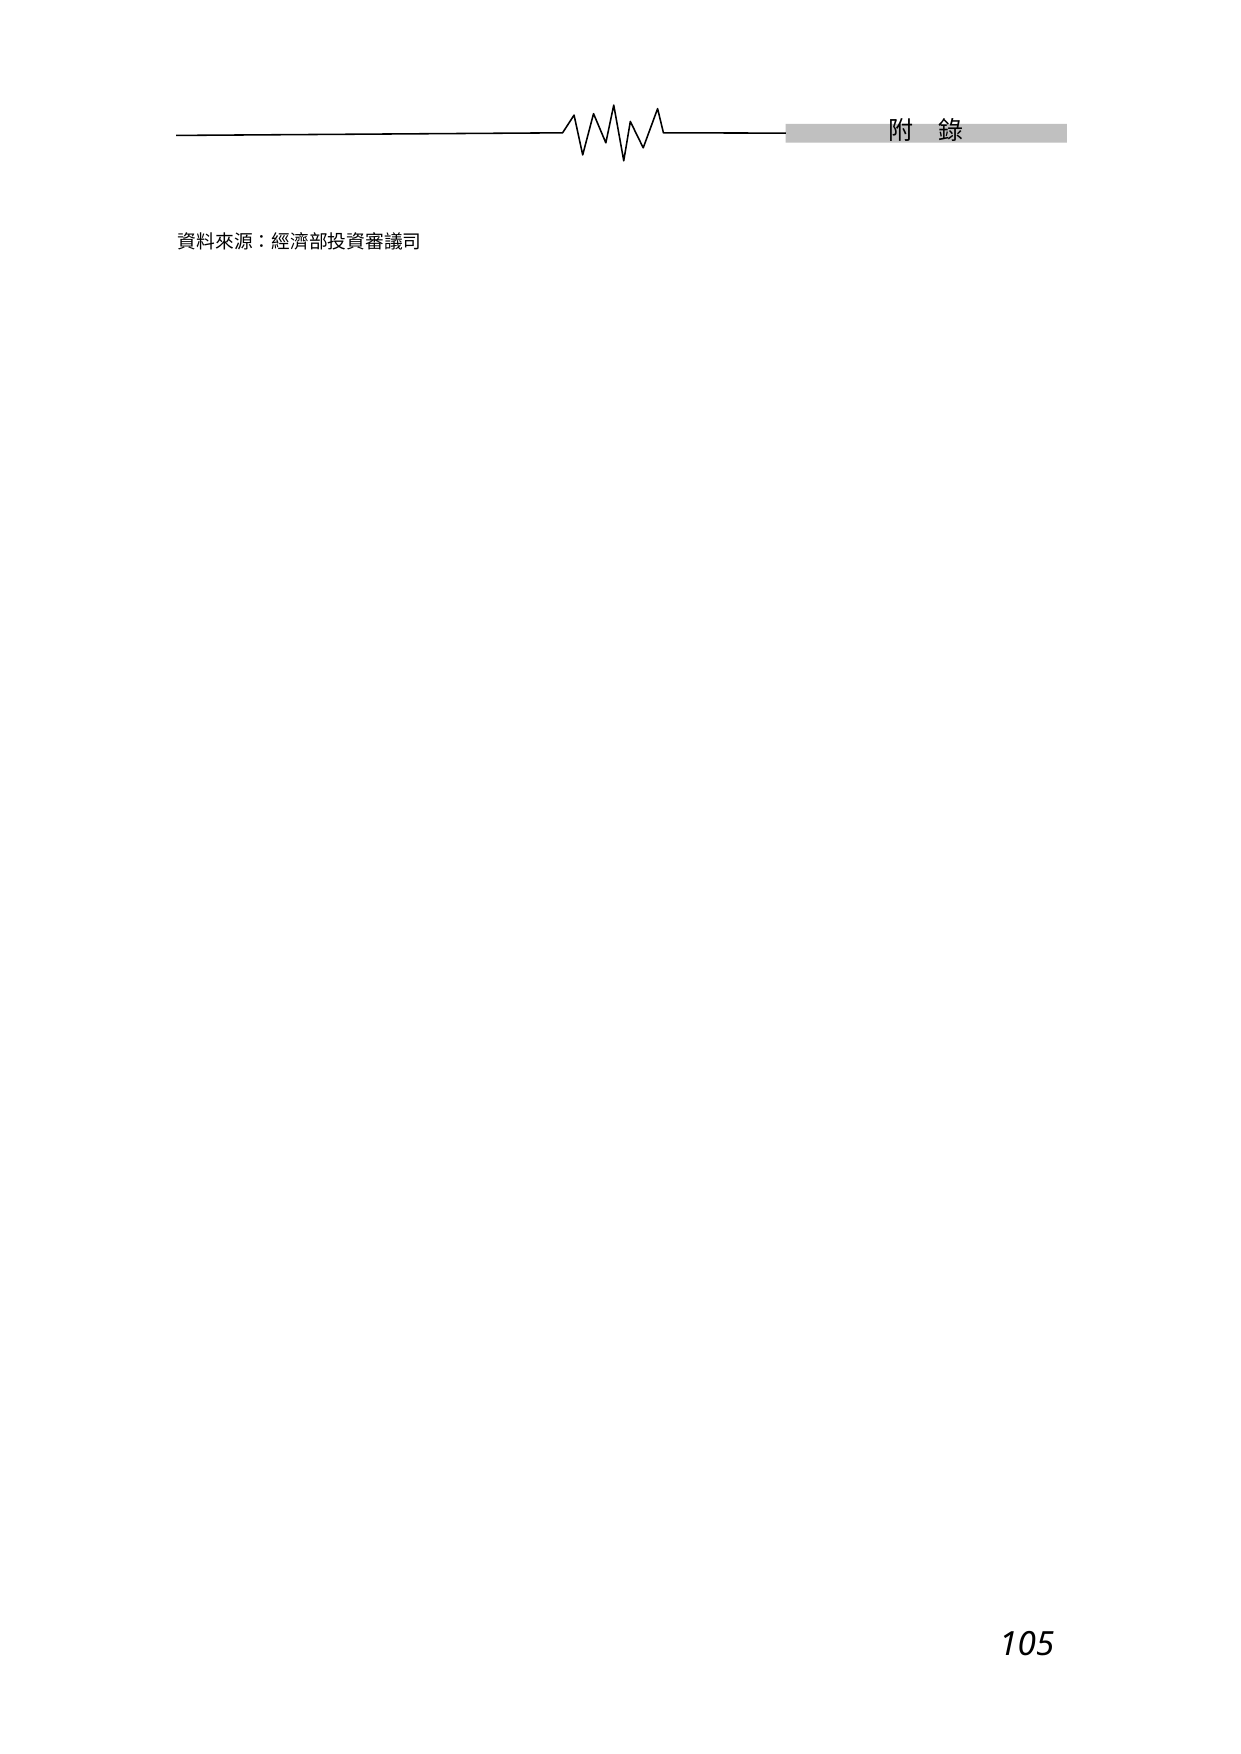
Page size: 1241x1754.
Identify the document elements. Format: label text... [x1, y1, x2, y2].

text 資料來源：經濟部投資審議司 [178, 230, 1063, 253]
